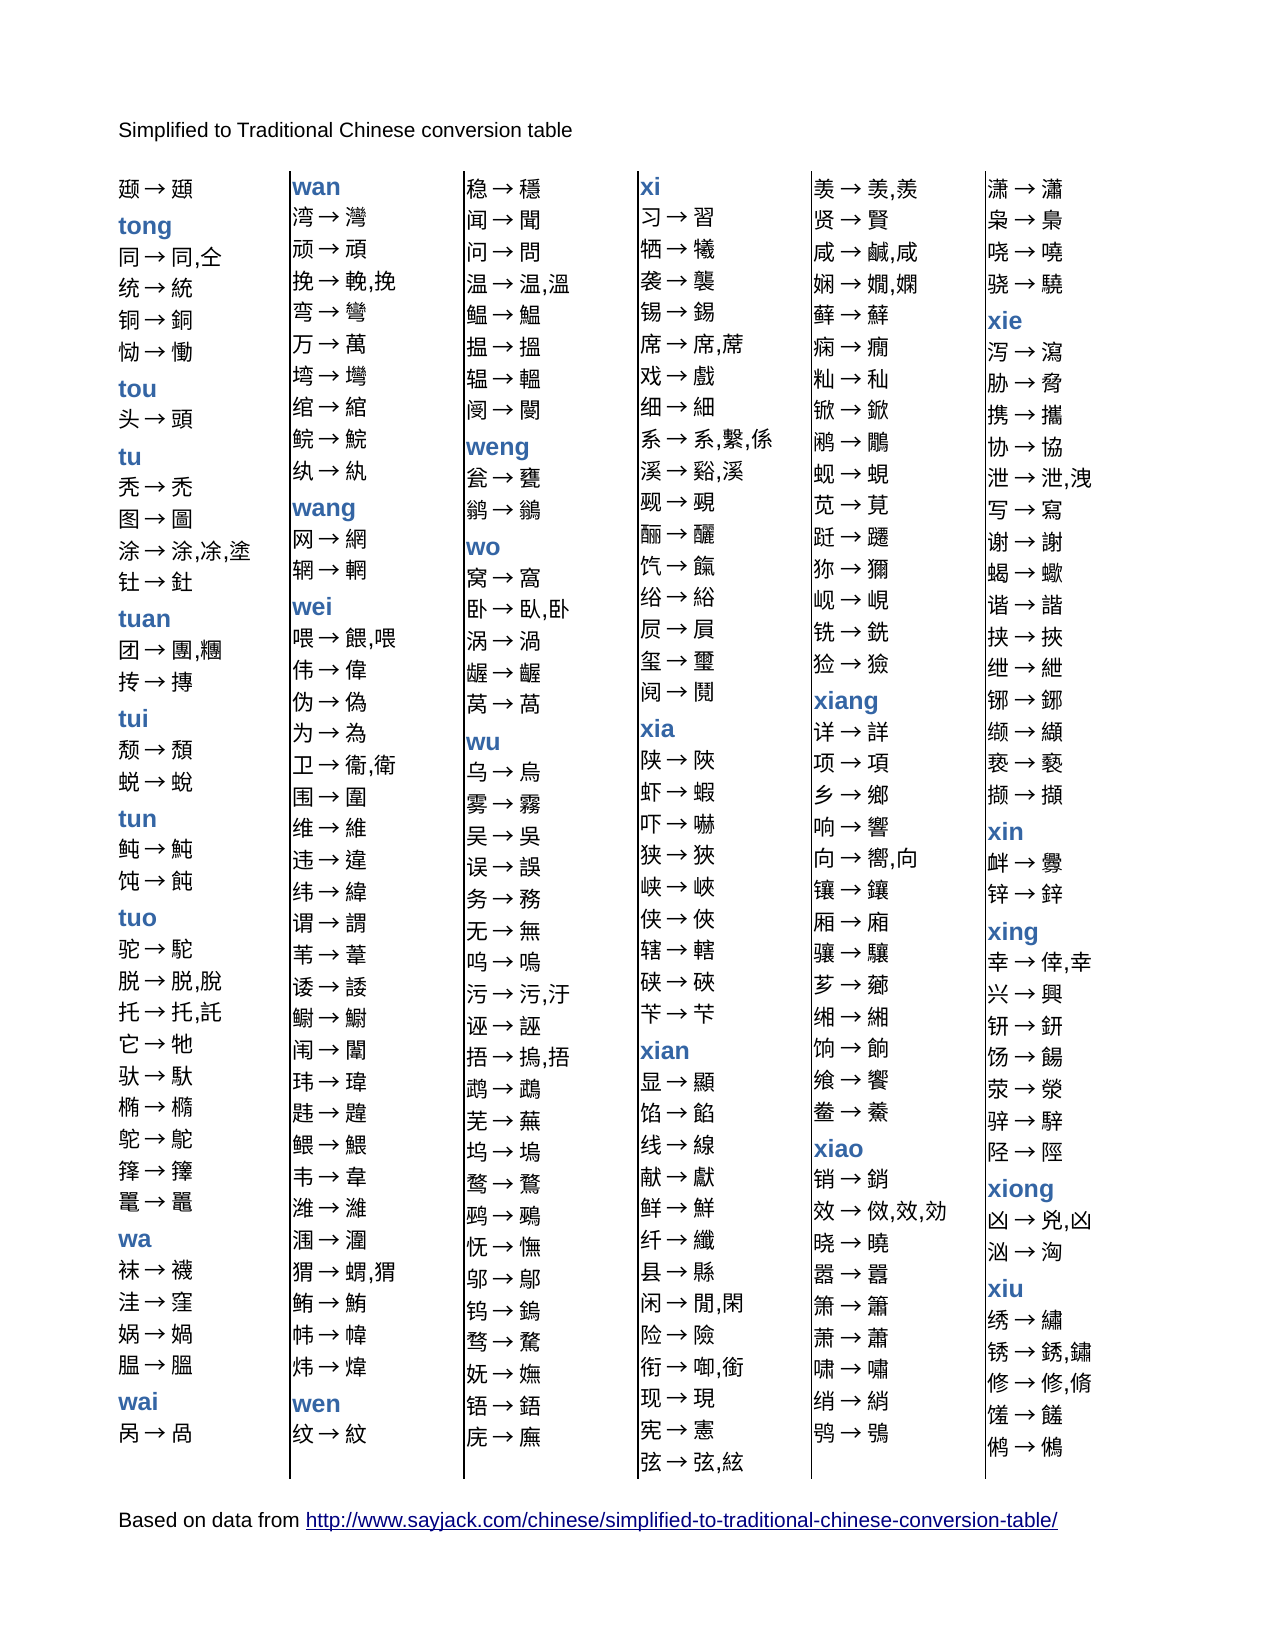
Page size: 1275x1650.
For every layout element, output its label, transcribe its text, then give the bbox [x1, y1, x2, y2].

text 泄 → 泄,洩 [987, 461, 1157, 493]
text 嚣 → 囂 [813, 1257, 983, 1289]
text 托 → 托,託 [118, 995, 287, 1027]
text 哓 → 嘵 [987, 235, 1157, 267]
text 阋 → 鬩 [640, 675, 809, 707]
text 为 → 為 [292, 716, 461, 748]
text 响 → 響 [813, 809, 983, 841]
text 误 → 誤 [466, 850, 635, 882]
text 椭 → 橢 [118, 1090, 287, 1122]
text 饧 → 餳 [987, 1040, 1157, 1072]
text 写 → 寫 [987, 493, 1157, 524]
text 芗 → 薌 [813, 968, 983, 999]
text 饩 → 餼 [640, 549, 809, 580]
text 兴 → 興 [987, 977, 1157, 1009]
text 厢 → 廂 [813, 904, 983, 936]
text 线 → 線 [640, 1128, 809, 1159]
text 诬 → 誣 [466, 1009, 635, 1040]
text 炜 → 煒 [292, 1349, 461, 1381]
text 瓮 → 甕 [466, 461, 635, 493]
text 鹉 → 鵡 [466, 1072, 635, 1104]
text 挟 → 挾 [987, 619, 1157, 651]
text 硖 → 硤 [640, 965, 809, 997]
text 骛 → 騖 [466, 1325, 635, 1357]
text 袭 → 襲 [640, 264, 809, 295]
text 谢 → 謝 [987, 524, 1157, 556]
text 头 → 頭 [118, 402, 287, 434]
text 现 → 現 [640, 1381, 809, 1413]
text 撷 → 擷 [987, 778, 1157, 809]
text 图 → 圖 [118, 502, 287, 534]
text 痫 → 癇 [813, 330, 983, 362]
text 险 → 險 [640, 1318, 809, 1349]
text 潇 → 瀟 [987, 172, 1157, 203]
text 藓 → 蘚 [813, 298, 983, 330]
subtitle xie [987, 306, 1157, 334]
text 鲜 → 鮮 [640, 1191, 809, 1223]
text 庑 → 廡 [466, 1420, 635, 1452]
text 觋 → 覡 [640, 485, 809, 517]
text 羡 → 羡,羨 [813, 172, 983, 203]
text 务 → 務 [466, 882, 635, 914]
text 辒 → 轀 [466, 362, 635, 393]
text 幸 → 倖,幸 [987, 945, 1157, 977]
text 莴 → 萵 [466, 687, 635, 719]
text 侠 → 俠 [640, 902, 809, 933]
text 挽 → 輓,挽 [292, 264, 461, 295]
text 无 → 無 [466, 914, 635, 945]
text 恸 → 慟 [118, 334, 287, 366]
subtitle wo [466, 532, 635, 561]
text 玮 → 瑋 [292, 1064, 461, 1096]
subtitle xiang [813, 686, 983, 714]
text 娲 → 媧 [118, 1317, 287, 1348]
text 系 → 系,繫,係 [640, 422, 809, 454]
text 鹀 → 鵐 [466, 1199, 635, 1230]
text 污 → 污,汙 [466, 977, 635, 1009]
text 向 → 嚮,向 [813, 841, 983, 873]
subtitle wan [292, 172, 461, 200]
text 鹟 → 鶲 [466, 493, 635, 524]
text 谓 → 謂 [292, 906, 461, 938]
text 纬 → 緯 [292, 874, 461, 906]
text 涠 → 潿 [292, 1223, 461, 1254]
text 脱 → 脱,脫 [118, 964, 287, 995]
text 锨 → 鍁 [813, 393, 983, 425]
text 锌 → 鋅 [987, 877, 1157, 909]
subtitle xing [987, 917, 1157, 945]
text 钘 → 鈃 [987, 1009, 1157, 1040]
text 鹜 → 鶩 [466, 1167, 635, 1199]
text 鸮 → 鴞 [813, 1416, 983, 1447]
text 咸 → 鹹,咸 [813, 235, 983, 267]
text 钍 → 釷 [118, 565, 287, 597]
text 温 → 温,溫 [466, 267, 635, 298]
text 泻 → 瀉 [987, 334, 1157, 366]
text 卧 → 臥,卧 [466, 592, 635, 624]
text 娴 → 嫺,嫻 [813, 267, 983, 298]
text 陉 → 陘 [987, 1135, 1157, 1167]
text 揾 → 搵 [466, 330, 635, 362]
text 抟 → 摶 [118, 665, 287, 697]
subtitle wu [466, 727, 635, 755]
text 陕 → 陜 [640, 743, 809, 775]
text 绁 → 紲 [987, 651, 1157, 683]
text 蚬 → 蜆 [813, 457, 983, 488]
text 绣 → 繡 [987, 1303, 1157, 1334]
text 吓 → 嚇 [640, 807, 809, 838]
text 习 → 習 [640, 200, 809, 232]
text 携 → 攜 [987, 398, 1157, 429]
text 枭 → 梟 [987, 203, 1157, 235]
text 袜 → 襪 [118, 1253, 287, 1285]
text 县 → 縣 [640, 1254, 809, 1286]
text 飨 → 饗 [813, 1063, 983, 1094]
text 它 → 牠 [118, 1027, 287, 1059]
text 铻 → 鋙 [466, 1389, 635, 1420]
text 卫 → 衞,衛 [292, 748, 461, 779]
text 修 → 修,脩 [987, 1366, 1157, 1398]
text 鼍 → 鼉 [118, 1185, 287, 1217]
text 猃 → 獫 [813, 647, 983, 678]
text 绡 → 綃 [813, 1384, 983, 1416]
text 帏 → 幃 [292, 1318, 461, 1349]
text 胁 → 脅 [987, 366, 1157, 398]
text 阌 → 閿 [466, 393, 635, 425]
text 鹇 → 鷳 [813, 425, 983, 457]
text 衅 → 釁 [987, 846, 1157, 877]
text 骍 → 騂 [987, 1104, 1157, 1135]
subtitle tong [118, 211, 287, 239]
text 涡 → 渦 [466, 624, 635, 656]
text 问 → 問 [466, 235, 635, 267]
text 馅 → 餡 [640, 1096, 809, 1128]
text 蝎 → 蠍 [987, 556, 1157, 588]
text 镶 → 鑲 [813, 873, 983, 904]
text 项 → 項 [813, 746, 983, 778]
text 雾 → 霧 [466, 787, 635, 819]
text 萧 → 蕭 [813, 1321, 983, 1352]
subtitle xi [640, 172, 809, 200]
text 鳂 → 鰃 [292, 1128, 461, 1159]
text 围 → 圍 [292, 779, 461, 811]
text 协 → 協 [987, 429, 1157, 461]
text 纤 → 纖 [640, 1223, 809, 1254]
text 辋 → 輞 [292, 553, 461, 585]
text 万 → 萬 [292, 327, 461, 359]
text 籼 → 秈 [813, 362, 983, 393]
text 牺 → 犧 [640, 232, 809, 264]
text 违 → 違 [292, 843, 461, 874]
text 屃 → 屓 [640, 612, 809, 644]
text 龌 → 齷 [466, 656, 635, 687]
subtitle xiu [987, 1274, 1157, 1303]
text 鲞 → 鯗 [813, 1094, 983, 1126]
text 窝 → 窩 [466, 561, 635, 592]
text 鸵 → 鴕 [118, 1122, 287, 1154]
subtitle xian [640, 1036, 809, 1064]
text 塆 → 壪 [292, 359, 461, 390]
text 颓 → 頹 [118, 733, 287, 764]
subtitle wang [292, 493, 461, 522]
text 弯 → 彎 [292, 295, 461, 327]
text 闻 → 聞 [466, 203, 635, 235]
text 箫 → 簫 [813, 1289, 983, 1321]
text 献 → 獻 [640, 1159, 809, 1191]
text 宪 → 憲 [640, 1413, 809, 1444]
subtitle xiao [813, 1134, 983, 1162]
text 邬 → 鄔 [466, 1262, 635, 1294]
text 驮 → 馱 [118, 1059, 287, 1090]
text 绾 → 綰 [292, 390, 461, 422]
text 坞 → 塢 [466, 1135, 635, 1167]
text 铘 → 鋣 [987, 683, 1157, 714]
subtitle xin [987, 817, 1157, 846]
text 同 → 同,仝 [118, 239, 287, 271]
text 苇 → 葦 [292, 938, 461, 969]
text 汹 → 洶 [987, 1235, 1157, 1267]
text 铜 → 銅 [118, 303, 287, 334]
text 苋 → 莧 [813, 488, 983, 520]
text 妩 → 嫵 [466, 1357, 635, 1389]
text 诿 → 諉 [292, 969, 461, 1001]
text 纹 → 紋 [292, 1417, 461, 1449]
text 虾 → 蝦 [640, 775, 809, 807]
text 钨 → 鎢 [466, 1294, 635, 1325]
text 饷 → 餉 [813, 1031, 983, 1063]
text 苄 → 芐 [640, 997, 809, 1028]
text 衔 → 啣,銜 [640, 1349, 809, 1381]
text 秃 → 禿 [118, 470, 287, 502]
text 乌 → 烏 [466, 755, 635, 787]
text 弦 → 弦,絃 [640, 1444, 809, 1476]
text 团 → 團,糰 [118, 633, 287, 665]
subtitle xia [640, 714, 809, 743]
text 芜 → 蕪 [466, 1104, 635, 1135]
subtitle wei [292, 592, 461, 621]
text 辖 → 轄 [640, 933, 809, 965]
text 韪 → 韙 [292, 1096, 461, 1128]
text 闲 → 閒,閑 [640, 1286, 809, 1318]
text 呙 → 咼 [118, 1416, 287, 1448]
text 缬 → 纈 [987, 714, 1157, 746]
text 晓 → 曉 [813, 1226, 983, 1257]
text 顽 → 頑 [292, 232, 461, 264]
subtitle wen [292, 1389, 461, 1417]
text 呜 → 嗚 [466, 945, 635, 977]
text 纨 → 紈 [292, 454, 461, 485]
subtitle tun [118, 804, 287, 832]
text 荥 → 滎 [987, 1072, 1157, 1104]
text 怃 → 憮 [466, 1230, 635, 1262]
text 谐 → 諧 [987, 588, 1157, 619]
text 亵 → 褻 [987, 746, 1157, 778]
text 戏 → 戲 [640, 359, 809, 390]
text 绤 → 綌 [640, 580, 809, 612]
text 喂 → 餵,喂 [292, 621, 461, 653]
subtitle tu [118, 442, 287, 470]
text 酾 → 釃 [640, 517, 809, 549]
text 鳚 → 䲁 [292, 1001, 461, 1033]
text 狝 → 獮 [813, 552, 983, 583]
text 玺 → 璽 [640, 644, 809, 675]
subtitle wai [118, 1387, 287, 1416]
text 锈 → 銹,鏽 [987, 1334, 1157, 1366]
text 稳 → 穩 [466, 172, 635, 203]
text 乡 → 鄉 [813, 778, 983, 809]
text 颋 → 頲 [118, 172, 287, 203]
subtitle weng [466, 432, 635, 461]
subtitle tuo [118, 903, 287, 932]
text 溪 → 谿,溪 [640, 454, 809, 485]
subtitle wa [118, 1224, 287, 1253]
text 峡 → 峽 [640, 870, 809, 902]
text 闱 → 闈 [292, 1033, 461, 1064]
subtitle tuan [118, 604, 287, 633]
text 鸺 → 鵂 [987, 1429, 1157, 1461]
text 吴 → 吳 [466, 819, 635, 850]
subtitle tui [118, 704, 287, 733]
text 驼 → 駝 [118, 932, 287, 964]
text 潍 → 濰 [292, 1191, 461, 1223]
text 猬 → 蝟,猬 [292, 1254, 461, 1286]
text 韦 → 韋 [292, 1159, 461, 1191]
text 效 → 傚,效,効 [813, 1194, 983, 1226]
text 细 → 細 [640, 390, 809, 422]
text 鲩 → 鯇 [292, 422, 461, 454]
text 捂 → 摀,捂 [466, 1040, 635, 1072]
text 显 → 顯 [640, 1064, 809, 1096]
text 维 → 維 [292, 811, 461, 843]
text 统 → 統 [118, 271, 287, 303]
text 详 → 詳 [813, 714, 983, 746]
text 网 → 網 [292, 522, 461, 553]
text 饨 → 飩 [118, 864, 287, 896]
text 腽 → 膃 [118, 1348, 287, 1380]
text 蜕 → 蛻 [118, 764, 287, 796]
text 锡 → 錫 [640, 295, 809, 327]
text 骧 → 驤 [813, 936, 983, 968]
text 鳁 → 鰛 [466, 298, 635, 330]
text 伪 → 偽 [292, 684, 461, 716]
text 涂 → 涂,凃,塗 [118, 534, 287, 565]
text 销 → 銷 [813, 1162, 983, 1194]
text 伟 → 偉 [292, 653, 461, 684]
text 啸 → 嘯 [813, 1352, 983, 1384]
text 骁 → 驍 [987, 267, 1157, 298]
text 铣 → 銑 [813, 615, 983, 647]
text 岘 → 峴 [813, 583, 983, 615]
text 洼 → 窪 [118, 1285, 287, 1317]
text 湾 → 灣 [292, 200, 461, 232]
subtitle tou [118, 374, 287, 402]
text 狭 → 狹 [640, 838, 809, 870]
text 跹 → 躚 [813, 520, 983, 552]
text 缃 → 緗 [813, 999, 983, 1031]
text 馐 → 饈 [987, 1398, 1157, 1429]
text 席 → 席,蓆 [640, 327, 809, 359]
text 鲀 → 魨 [118, 832, 287, 864]
subtitle xiong [987, 1174, 1157, 1203]
text 贤 → 賢 [813, 203, 983, 235]
text 鲔 → 鮪 [292, 1286, 461, 1318]
text 凶 → 兇,凶 [987, 1203, 1157, 1235]
text 箨 → 籜 [118, 1154, 287, 1185]
